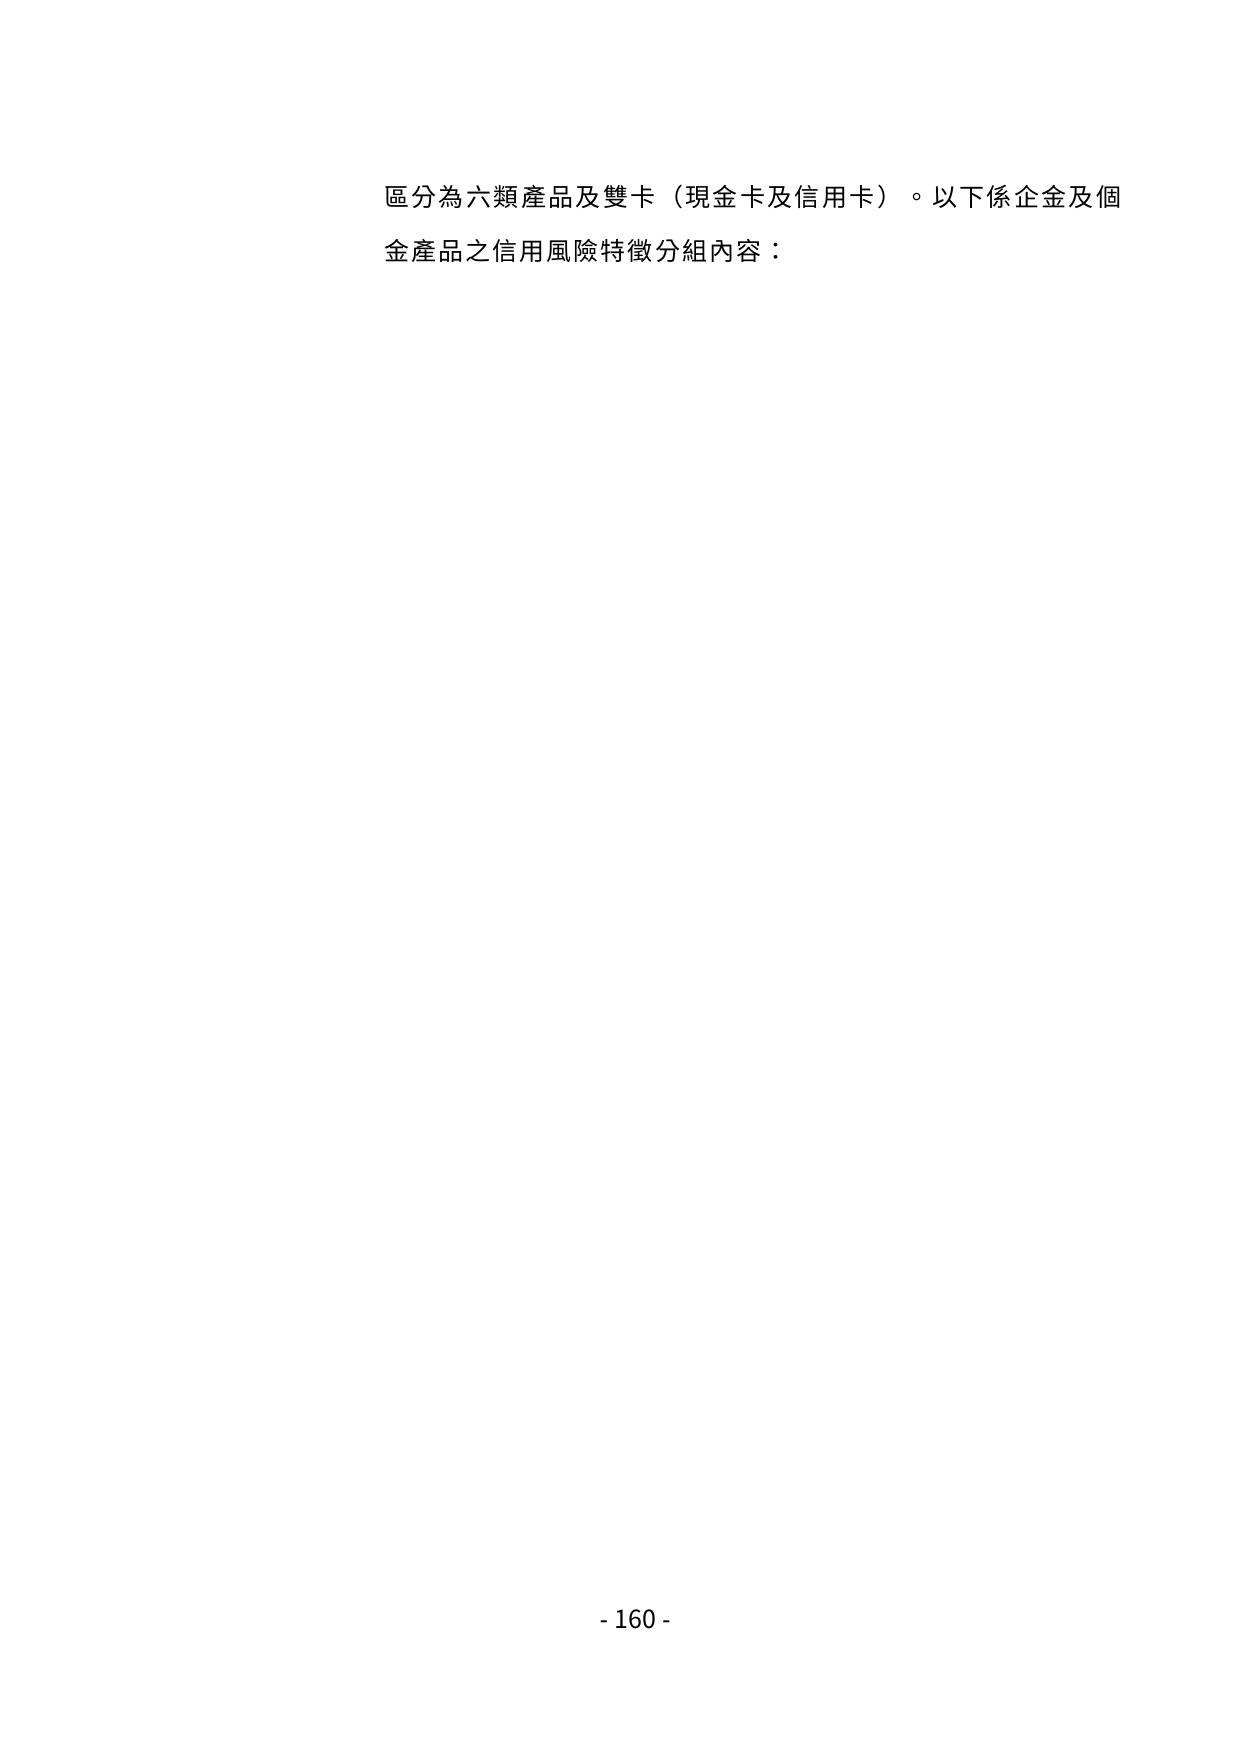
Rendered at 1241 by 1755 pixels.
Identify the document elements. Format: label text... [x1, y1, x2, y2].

text 區分為六類產品及雙卡（現金卡及信用卡）。以下係企金及個金產品之信用風險特徵分組內容： [384, 177, 1122, 268]
